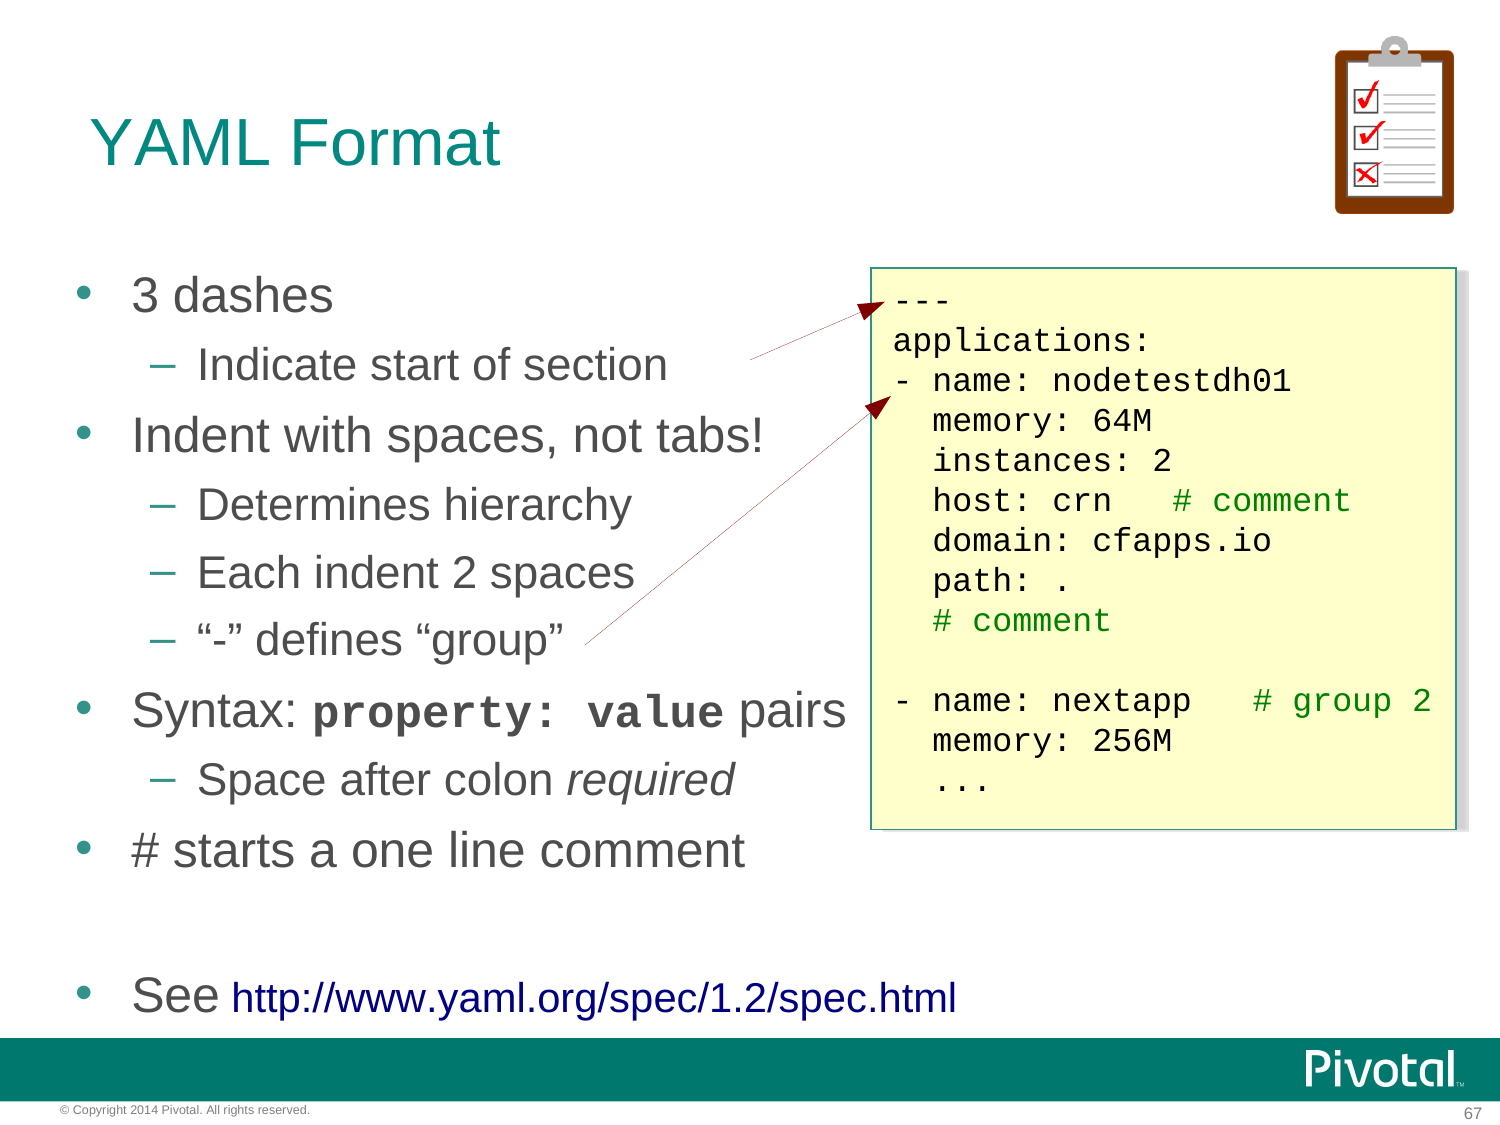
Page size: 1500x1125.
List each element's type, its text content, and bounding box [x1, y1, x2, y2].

picture [1306, 1050, 1464, 1087]
picture [1335, 36, 1454, 214]
title YAML Format [75, 45, 1426, 233]
text_box --- applications: - name: nodetestdh01 memory: 64M instances: 2 host: crn # comment domain: cfapps.io path: . # comment - name: nextapp # group 2 memory: 256M ... [871, 267, 1457, 830]
list 3 dashes Indicate start of section Indent with spaces, not tabs! Determines hierarchy Each indent 2 spaces “-” defines “group” Syntax: property: value pairs Space after colon required # starts a one line comment See http://www.yaml.org/spec/1.2/spec.html [75, 262, 1426, 1023]
